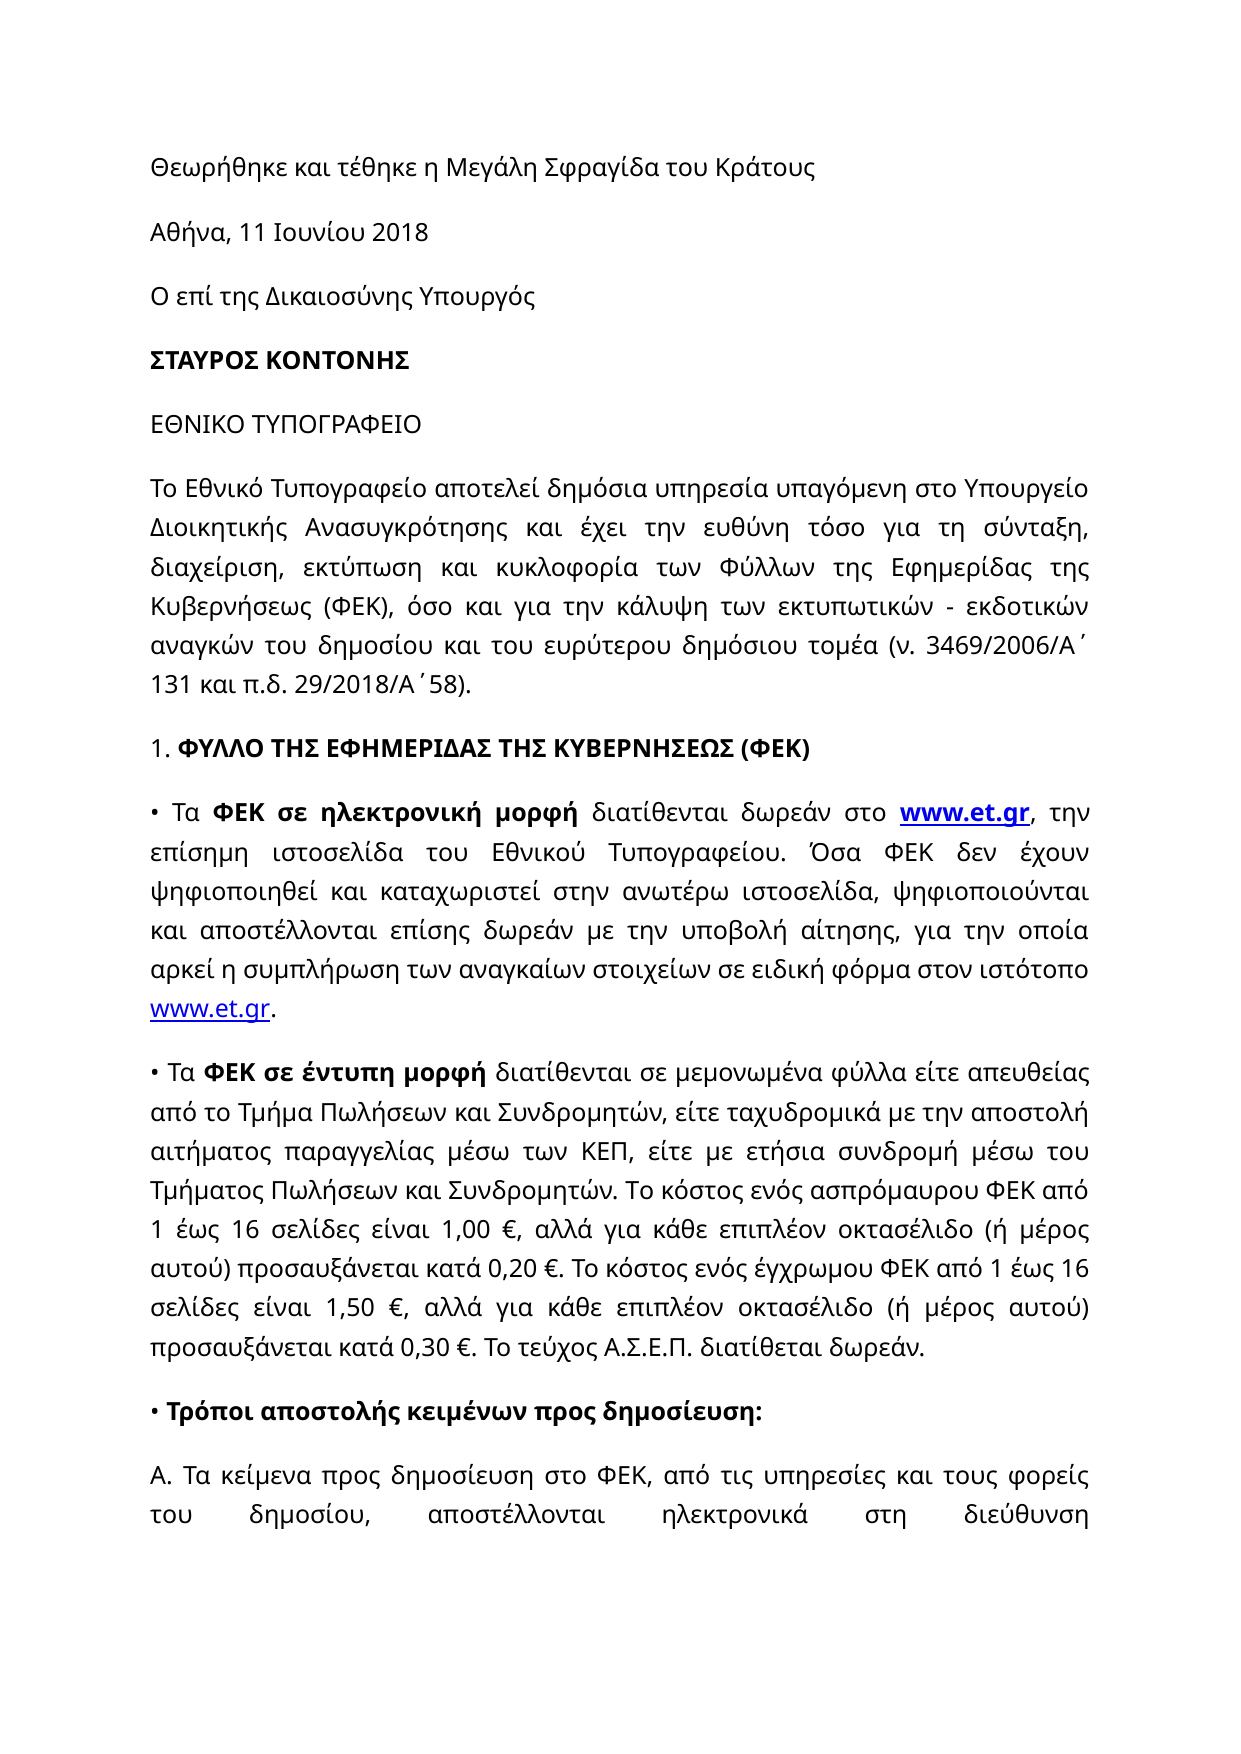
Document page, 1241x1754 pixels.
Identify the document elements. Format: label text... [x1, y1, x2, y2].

text • Τα ΦΕΚ σε έντυπη μορφή διατίθενται σε μεμονωμένα φύλλα είτε απευθείας από το Τμήμα Πωλήσεων και Συνδρομητών, είτε ταχυδρομικά με την αποστολή αιτήματος παραγγελίας μέσω των ΚΕΠ, είτε με ετήσια συνδρομή μέσω του Τμήματος Πωλήσεων και Συνδρομητών. Tο κόστος ενός ασπρόμαυρου ΦΕΚ από 1 έως 16 σελίδες είναι 1,00 €, αλλά για κάθε επιπλέον οκτασέλιδο (ή μέρος αυτού) προσαυξάνεται κατά 0,20 €. Το κόστος ενός έγχρωμου ΦΕΚ από 1 έως 16 σελίδες είναι 1,50 €, αλλά για κάθε επιπλέον οκτασέλιδο (ή μέρος αυτού) προσαυξάνεται κατά 0,30 €. To τεύχος Α.Σ.Ε.Π. διατίθεται δωρεάν. [150, 1055, 1090, 1363]
text ΕΘΝΙΚΟ ΤΥΠΟΓΡΑΦΕΙΟ [150, 407, 1090, 441]
text • Τα ΦΕΚ σε ηλεκτρονική μορφή διατίθενται δωρεάν στο www.et.gr, την επίσημη ιστοσελίδα του Εθνικού Τυπογραφείου. Όσα ΦΕΚ δεν έχουν ψηφιοποιηθεί και καταχωριστεί στην ανωτέρω ιστοσελίδα, ψηφιοποιούνται και αποστέλλονται επίσης δωρεάν με την υποβολή αίτησης, για την οποία αρκεί η συμπλήρωση των αναγκαίων στοιχείων σε ειδική φόρμα στον ιστότοπο www.et.gr. [150, 795, 1090, 1025]
text • Τρόποι αποστολής κειμένων προς δημοσίευση: [150, 1393, 1090, 1427]
text ΣΤΑΥΡΟΣ ΚΟΝΤΟΝΗΣ [150, 342, 1090, 377]
text Θεωρήθηκε και τέθηκε η Μεγάλη Σφραγίδα του Κράτους [150, 150, 1090, 184]
text 1. ΦΥΛΛΟ ΤΗΣ ΕΦΗΜΕΡΙΔΑΣ ΤΗΣ ΚΥΒΕΡΝΗΣΕΩΣ (ΦΕΚ) [150, 731, 1090, 765]
text Α. Τα κείμενα προς δημοσίευση στο ΦΕΚ, από τις υπηρεσίες και τους φορείς του δημοσίου, αποστέλλονται ηλεκτρονικά στη διεύθυνση [150, 1457, 1090, 1531]
text Το Εθνικό Τυπογραφείο αποτελεί δημόσια υπηρεσία υπαγόμενη στο Υπουργείο Διοικητικής Ανασυγκρότησης και έχει την ευθύνη τόσο για τη σύνταξη, διαχείριση, εκτύπωση και κυκλοφορία των Φύλλων της Εφημερίδας της Κυβερνήσεως (ΦΕΚ), όσο και για την κάλυψη των εκτυπωτικών - εκδοτικών αναγκών του δημοσίου και του ευρύτερου δημόσιου τομέα (ν. 3469/2006/Α΄ 131 και π.δ. 29/2018/Α΄58). [150, 471, 1090, 701]
text Αθήνα, 11 Ιουνίου 2018 [150, 214, 1090, 248]
text Ο επί της Δικαιοσύνης Υπουργός [150, 278, 1090, 312]
